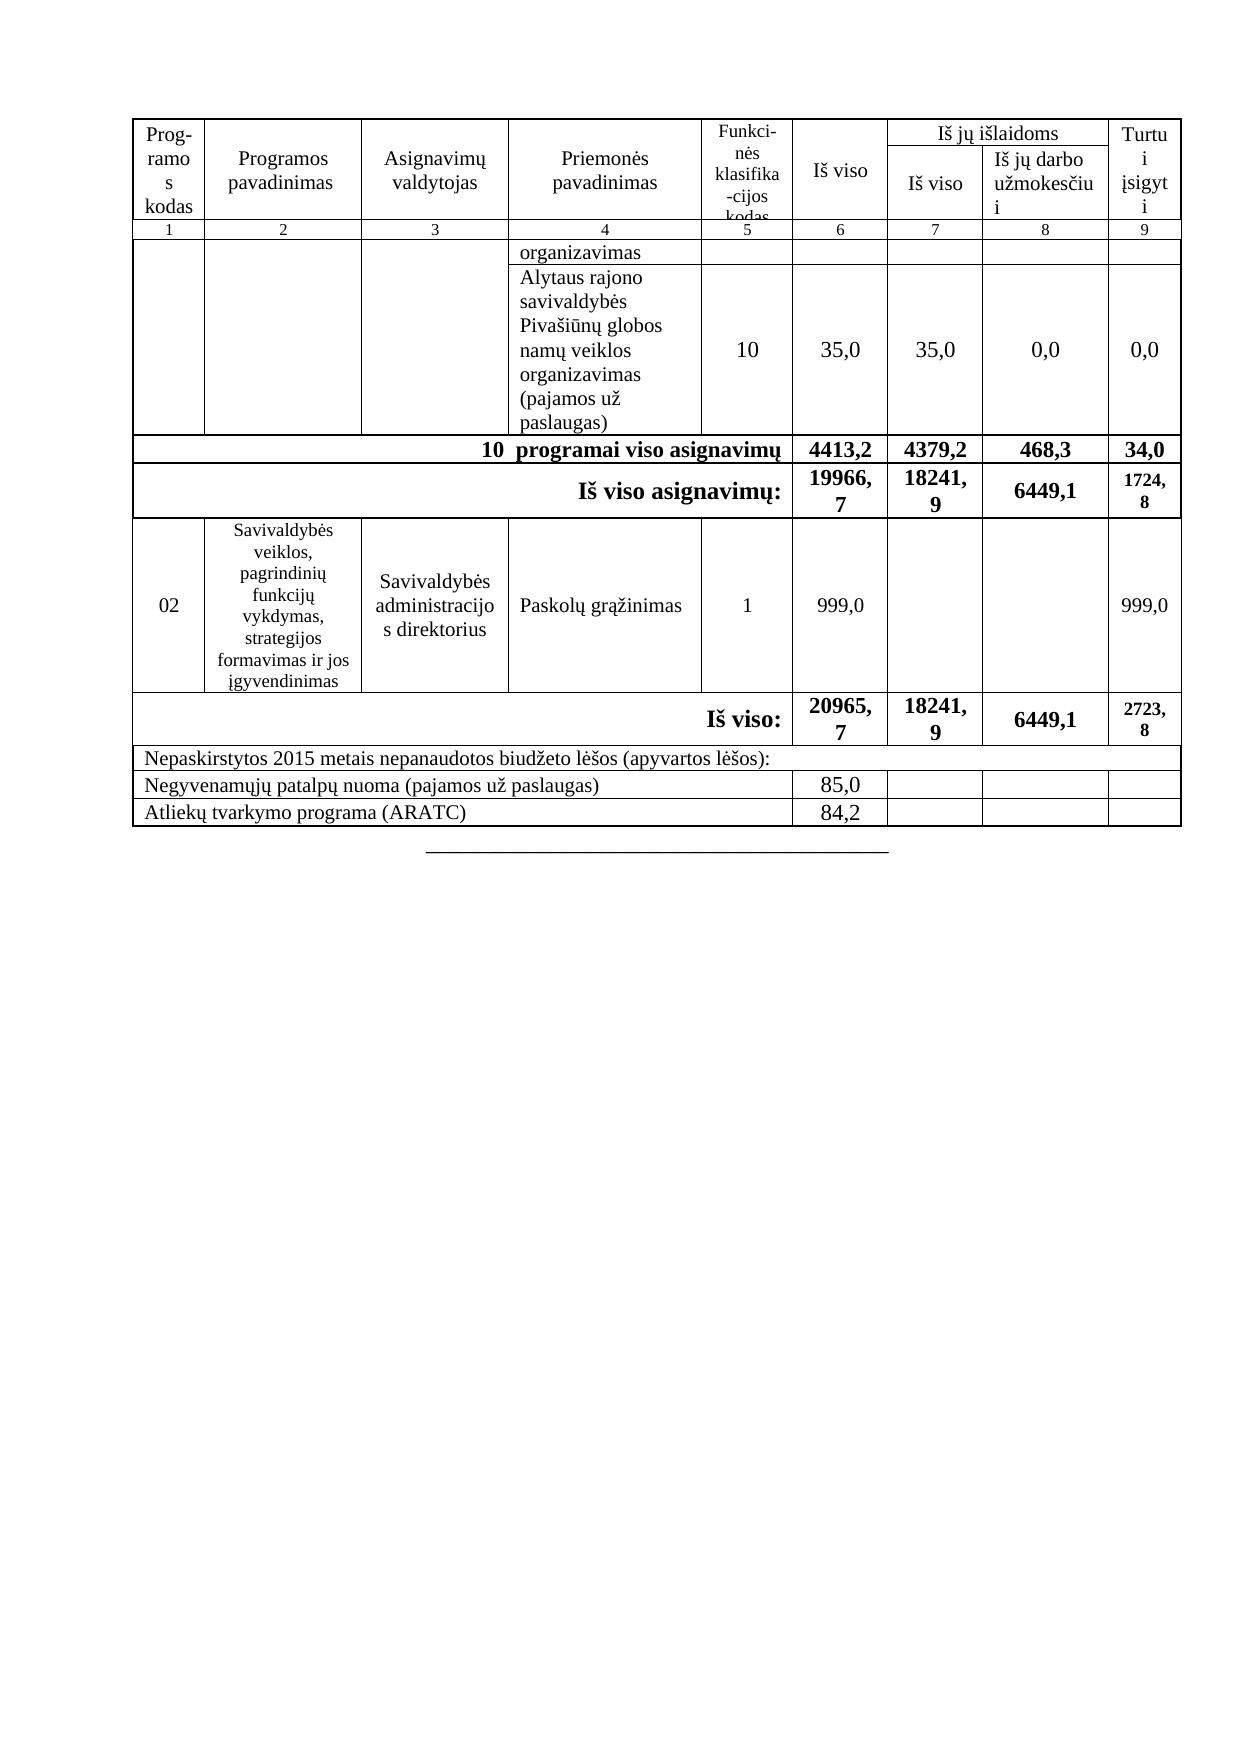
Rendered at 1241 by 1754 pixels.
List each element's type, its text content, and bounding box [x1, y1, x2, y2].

table_cell [888, 240, 982, 264]
table_cell 6449,1 [983, 464, 1108, 517]
table_cell 1 [133, 220, 204, 239]
table_cell 7 [888, 220, 982, 239]
table_cell [888, 771, 982, 798]
table_cell 2 [205, 220, 361, 239]
table_cell [1109, 240, 1180, 264]
table_cell [362, 240, 508, 434]
table_cell Atliekų tvarkymo programa (ARATC) [134, 799, 792, 825]
table_cell Paskolų grąžinimas [509, 519, 701, 692]
table_cell 1724,8 [1109, 464, 1180, 517]
table_cell 9 [1109, 220, 1181, 239]
table_cell organizavimas [509, 240, 701, 264]
table_cell 3 [362, 220, 508, 239]
table_header Priemonės pavadinimas [509, 120, 701, 219]
table_cell 85,0 [793, 771, 887, 798]
table_cell 35,0 [793, 265, 887, 434]
table_cell 18241,9 [888, 464, 982, 517]
table_cell 10 [702, 265, 792, 434]
table_header Iš viso [793, 120, 887, 219]
table_cell 19966,7 [793, 464, 887, 517]
table_cell 2723,8 [1109, 693, 1181, 745]
table_cell Alytaus rajono savivaldybės Pivašiūnų globos namų veiklos organizavimas (pajamos už paslaugas) [509, 265, 701, 434]
table_cell 4 [509, 220, 701, 239]
table_cell 18241,9 [888, 693, 982, 745]
table_cell Negyvenamųjų patalpų nuoma (pajamos už paslaugas) [134, 771, 792, 798]
table_cell [205, 240, 361, 434]
table_cell 5 [702, 220, 792, 239]
table_header Funkci-nės klasifika-cijos kodas [702, 120, 792, 219]
table_cell 999,0 [1109, 519, 1181, 692]
table_cell 84,2 [793, 799, 887, 825]
table_cell 02 [133, 519, 204, 692]
table_cell 1 [702, 519, 792, 692]
table_header Asignavimų valdytojas [362, 120, 508, 219]
table_cell [983, 519, 1108, 692]
table_cell 0,0 [983, 265, 1108, 434]
table_cell [983, 799, 1108, 825]
table_cell Nepaskirstytos 2015 metais nepanaudotos biudžeto lėšos (apyvartos lėšos): [134, 746, 1180, 770]
table_cell 6 [793, 220, 887, 239]
table_cell [702, 240, 792, 264]
text _____________________________________ [133, 827, 1181, 856]
table_cell [1109, 799, 1180, 825]
table_cell [793, 240, 887, 264]
table_cell [983, 240, 1108, 264]
table_cell 34,0 [1109, 436, 1180, 462]
table_cell Savivaldybės veiklos, pagrindinių funkcijų vykdymas, strategijos formavimas ir jos įgyvendinimas [205, 519, 361, 692]
table_header Iš jų išlaidoms [888, 120, 1108, 145]
table_header Prog-ramos kodas [134, 120, 204, 219]
table_cell [134, 240, 204, 434]
table_cell 10 programai viso asignavimų [134, 436, 792, 462]
table_cell 8 [983, 220, 1108, 239]
table_header Turtui įsigyti [1109, 120, 1180, 219]
table_cell Iš jų darbo užmokesčiui [983, 146, 1108, 219]
table_cell [888, 799, 982, 825]
table_cell [983, 771, 1108, 798]
table_cell 4379,2 [888, 436, 982, 462]
table_cell [1109, 771, 1180, 798]
table_cell [888, 519, 982, 692]
table_cell 468,3 [983, 436, 1108, 462]
table_cell 0,0 [1109, 265, 1180, 434]
table_cell 20965,7 [793, 693, 887, 745]
table_cell 6449,1 [983, 693, 1108, 745]
table_cell Iš viso asignavimų: [134, 464, 792, 517]
table_cell 999,0 [793, 519, 887, 692]
table_header Programos pavadinimas [205, 120, 361, 219]
table_cell 4413,2 [793, 436, 887, 462]
table_cell Iš viso [888, 146, 982, 219]
table_cell Iš viso: [133, 693, 792, 745]
table_cell 35,0 [888, 265, 982, 434]
table_cell Savivaldybės administracijos direktorius [362, 519, 508, 692]
